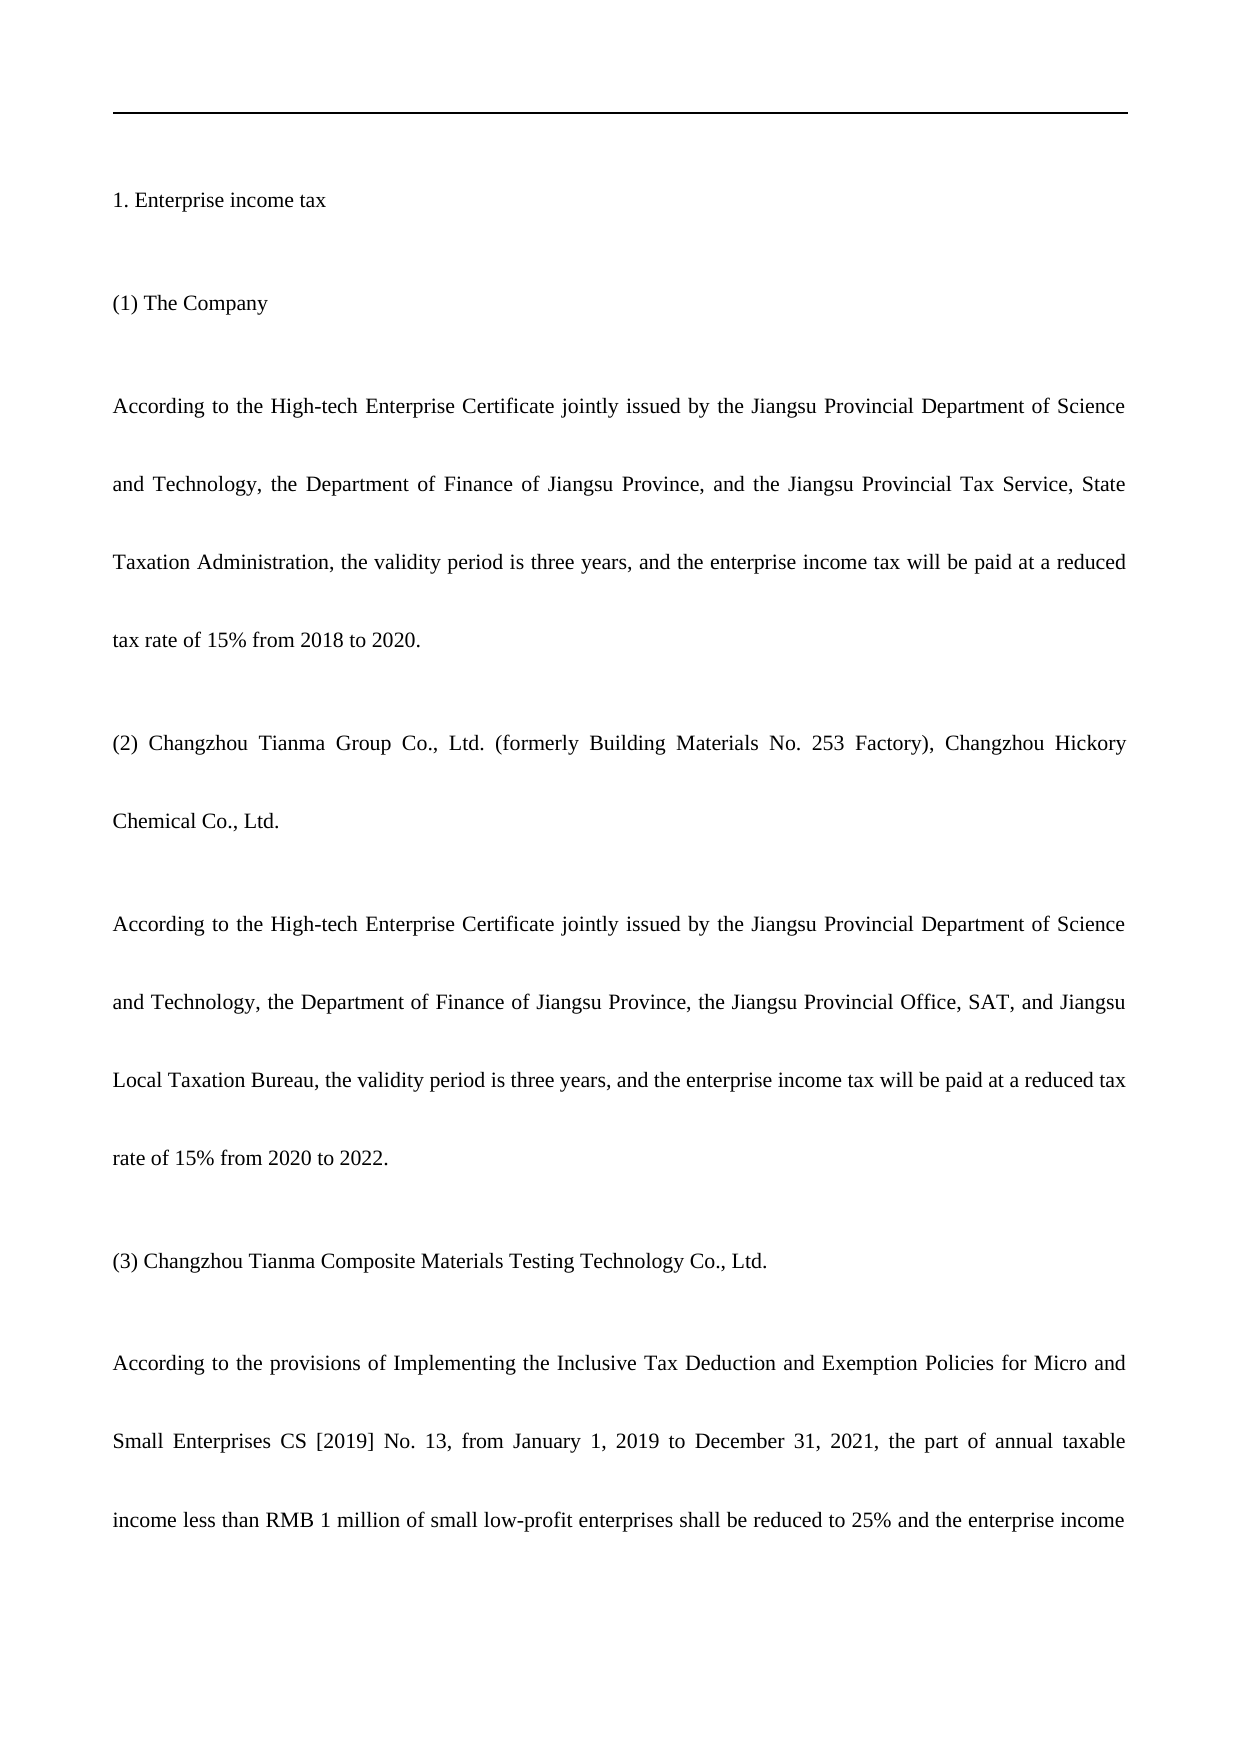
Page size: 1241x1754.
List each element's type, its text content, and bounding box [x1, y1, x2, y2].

text 1. Enterprise income tax [112, 158, 1128, 221]
text According to the provisions of Implementing the Inclusive Tax Deduction and Exemption Policies for Micro and Small Enterprises CS [2019] No. 13, from January 1, 2019 to December 31, 2021, the part of annual taxable income less than RMB 1 million of small low-profit enterprises shall be reduced to 25% and the enterprise income [112, 1321, 1128, 1540]
text According to the High-tech Enterprise Certificate jointly issued by the Jiangsu Provincial Department of Science and Technology, the Department of Finance of Jiangsu Province, the Jiangsu Provincial Office, SAT, and Jiangsu Local Taxation Bureau, the validity period is three years, and the enterprise income tax will be paid at a reduced tax rate of 15% from 2020 to 2022. [112, 882, 1128, 1178]
text According to the High-tech Enterprise Certificate jointly issued by the Jiangsu Provincial Department of Science and Technology, the Department of Finance of Jiangsu Province, and the Jiangsu Provincial Tax Service, State Taxation Administration, the validity period is three years, and the enterprise income tax will be paid at a reduced tax rate of 15% from 2018 to 2020. [112, 364, 1128, 661]
text (2) Changzhou Tianma Group Co., Ltd. (formerly Building Materials No. 253 Factory), Changzhou Hickory Chemical Co., Ltd. [112, 701, 1128, 841]
text (3) Changzhou Tianma Composite Materials Testing Technology Co., Ltd. [112, 1219, 1128, 1281]
text (1) The Company [112, 261, 1128, 323]
